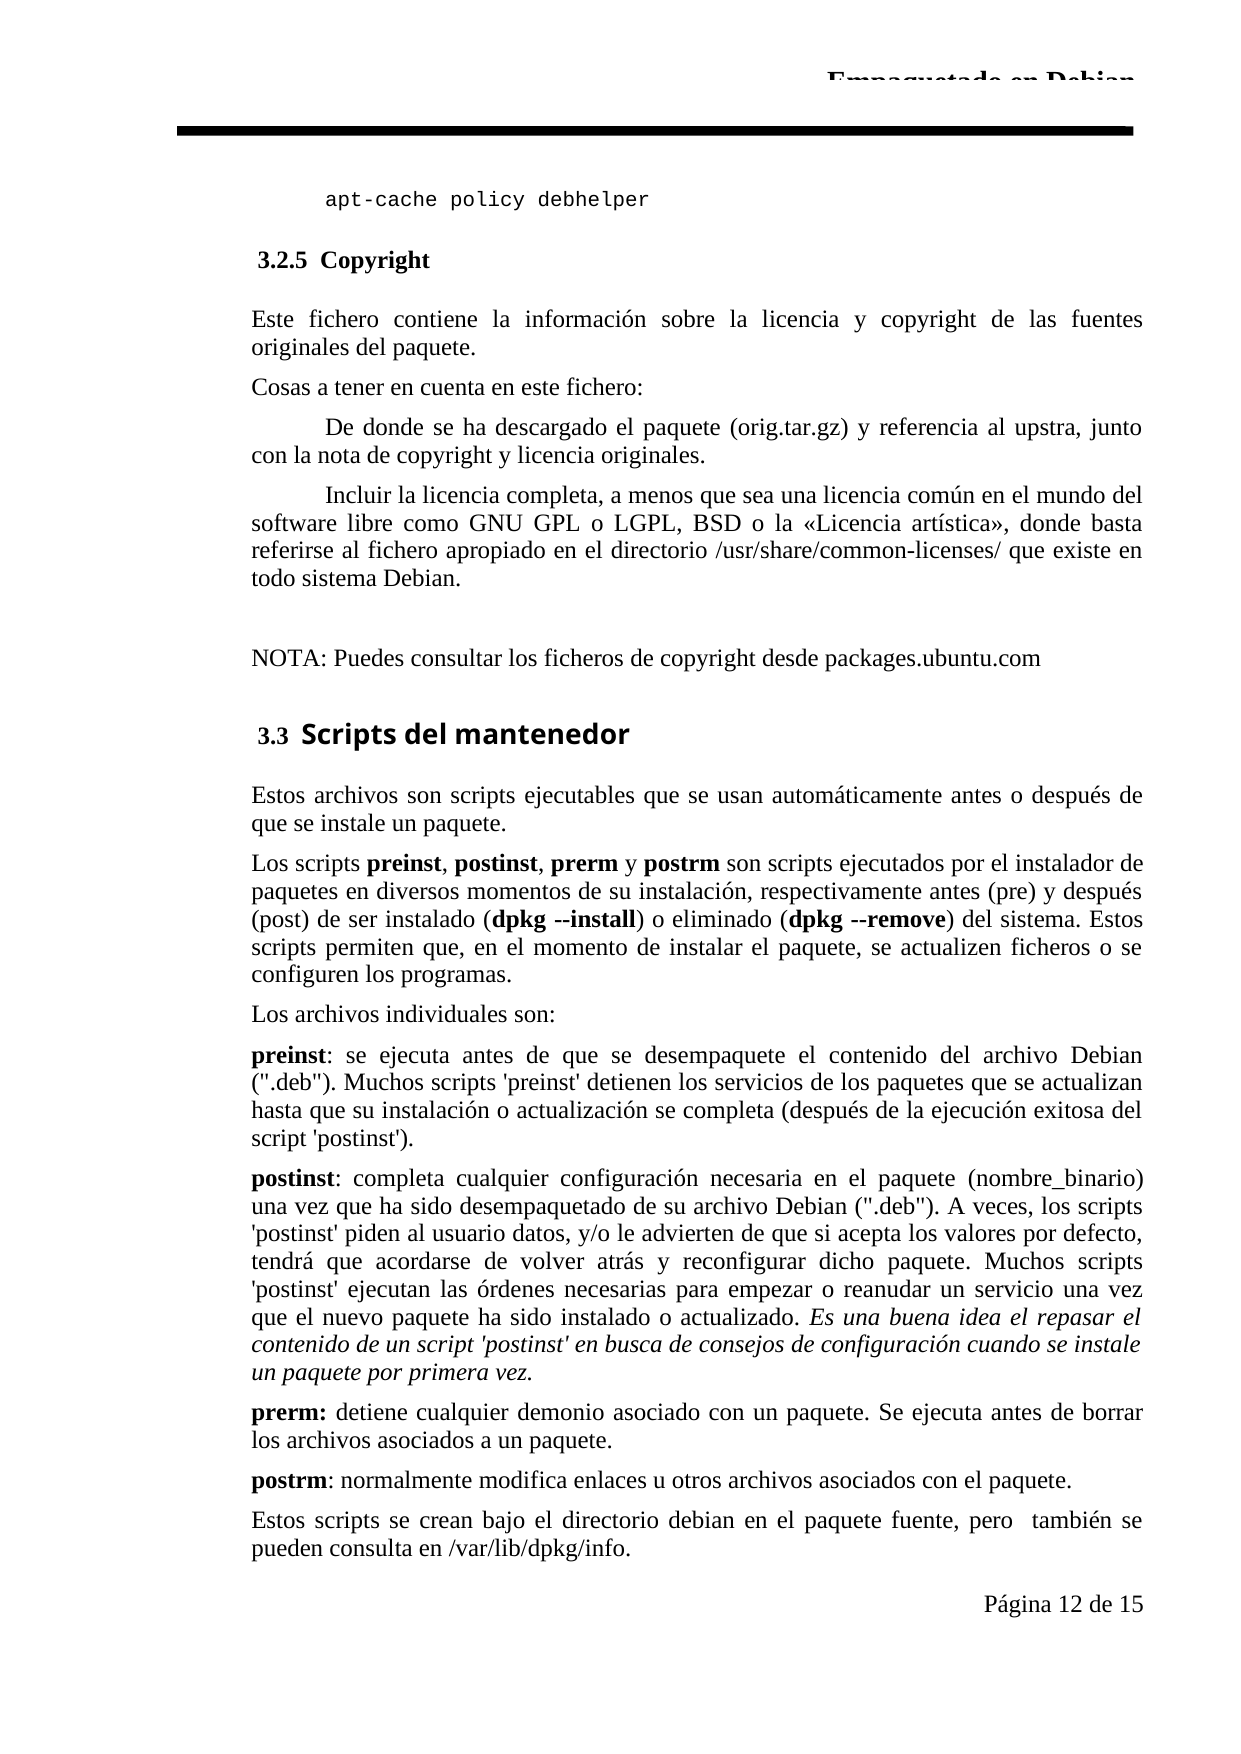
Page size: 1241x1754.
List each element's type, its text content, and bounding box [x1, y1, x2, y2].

text Cosas a tener en cuenta en este fichero: [251, 373, 1144, 401]
text Los archivos individuales son: [251, 1001, 1144, 1028]
text prerm: detiene cualquier demonio asociado con un paquete. Se ejecuta antes de borrar los archivos asociados a un paquete. [251, 1398, 1144, 1454]
text apt-cache policy debhelper [251, 187, 1096, 213]
text preinst: se ejecuta antes de que se desempaquete el contenido del archivo Debian (".deb"). Muchos scripts 'preinst' detienen los servicios de los paquetes que se actualizan hasta que su instalación o actualización se completa (después de la ejecución exitosa del script 'postinst'). [251, 1041, 1144, 1152]
text Este fichero contiene la información sobre la licencia y copyright de las fuentes originales del paquete. [251, 305, 1144, 360]
text postrm: normalmente modifica enlaces u otros archivos asociados con el paquete. [251, 1466, 1144, 1494]
text NOTA: Puedes consultar los ficheros de copyright desde packages.ubuntu.com [251, 644, 1144, 672]
text De donde se ha descargado el paquete (orig.tar.gz) y referencia al upstra, junto con la nota de copyright y licencia originales. [251, 413, 1144, 468]
subtitle Copyright [251, 242, 1144, 276]
subtitle Scripts del mantenedor [251, 714, 1144, 752]
text postinst: completa cualquier configuración necesaria en el paquete (nombre_binario) una vez que ha sido desempaquetado de su archivo Debian (".deb"). A veces, los scripts 'postinst' piden al usuario datos, y/o le advierten de que si acepta los valores por defecto, tendrá que acordarse de volver atrás y reconfigurar dicho paquete. Muchos scripts 'postinst' ejecutan las órdenes necesarias para empezar o reanudar un servicio una vez que el nuevo paquete ha sido instalado o actualizado. Es una buena idea el repasar el contenido de un script 'postinst' en busca de consejos de configuración cuando se instale un paquete por primera vez. [251, 1164, 1144, 1386]
text Los scripts preinst, postinst, prerm y postrm son scripts ejecutados por el instalador de paquetes en diversos momentos de su instalación, respectivamente antes (pre) y después (post) de ser instalado (dpkg --install) o eliminado (dpkg --remove) del sistema. Estos scripts permiten que, en el momento de instalar el paquete, se actualizen ficheros o se configuren los programas. [251, 849, 1144, 988]
text Estos archivos son scripts ejecutables que se usan automáticamente antes o después de que se instale un paquete. [251, 782, 1144, 837]
text Estos scripts se crean bajo el directorio debian en el paquete fuente, pero también se pueden consulta en /var/lib/dpkg/info. [251, 1506, 1144, 1562]
text Incluir la licencia completa, a menos que sea una licencia común en el mundo del software libre como GNU GPL o LGPL, BSD o la «Licencia artística», donde basta referirse al fichero apropiado en el directorio /usr/share/common-licenses/ que existe en todo sistema Debian. [251, 481, 1144, 592]
